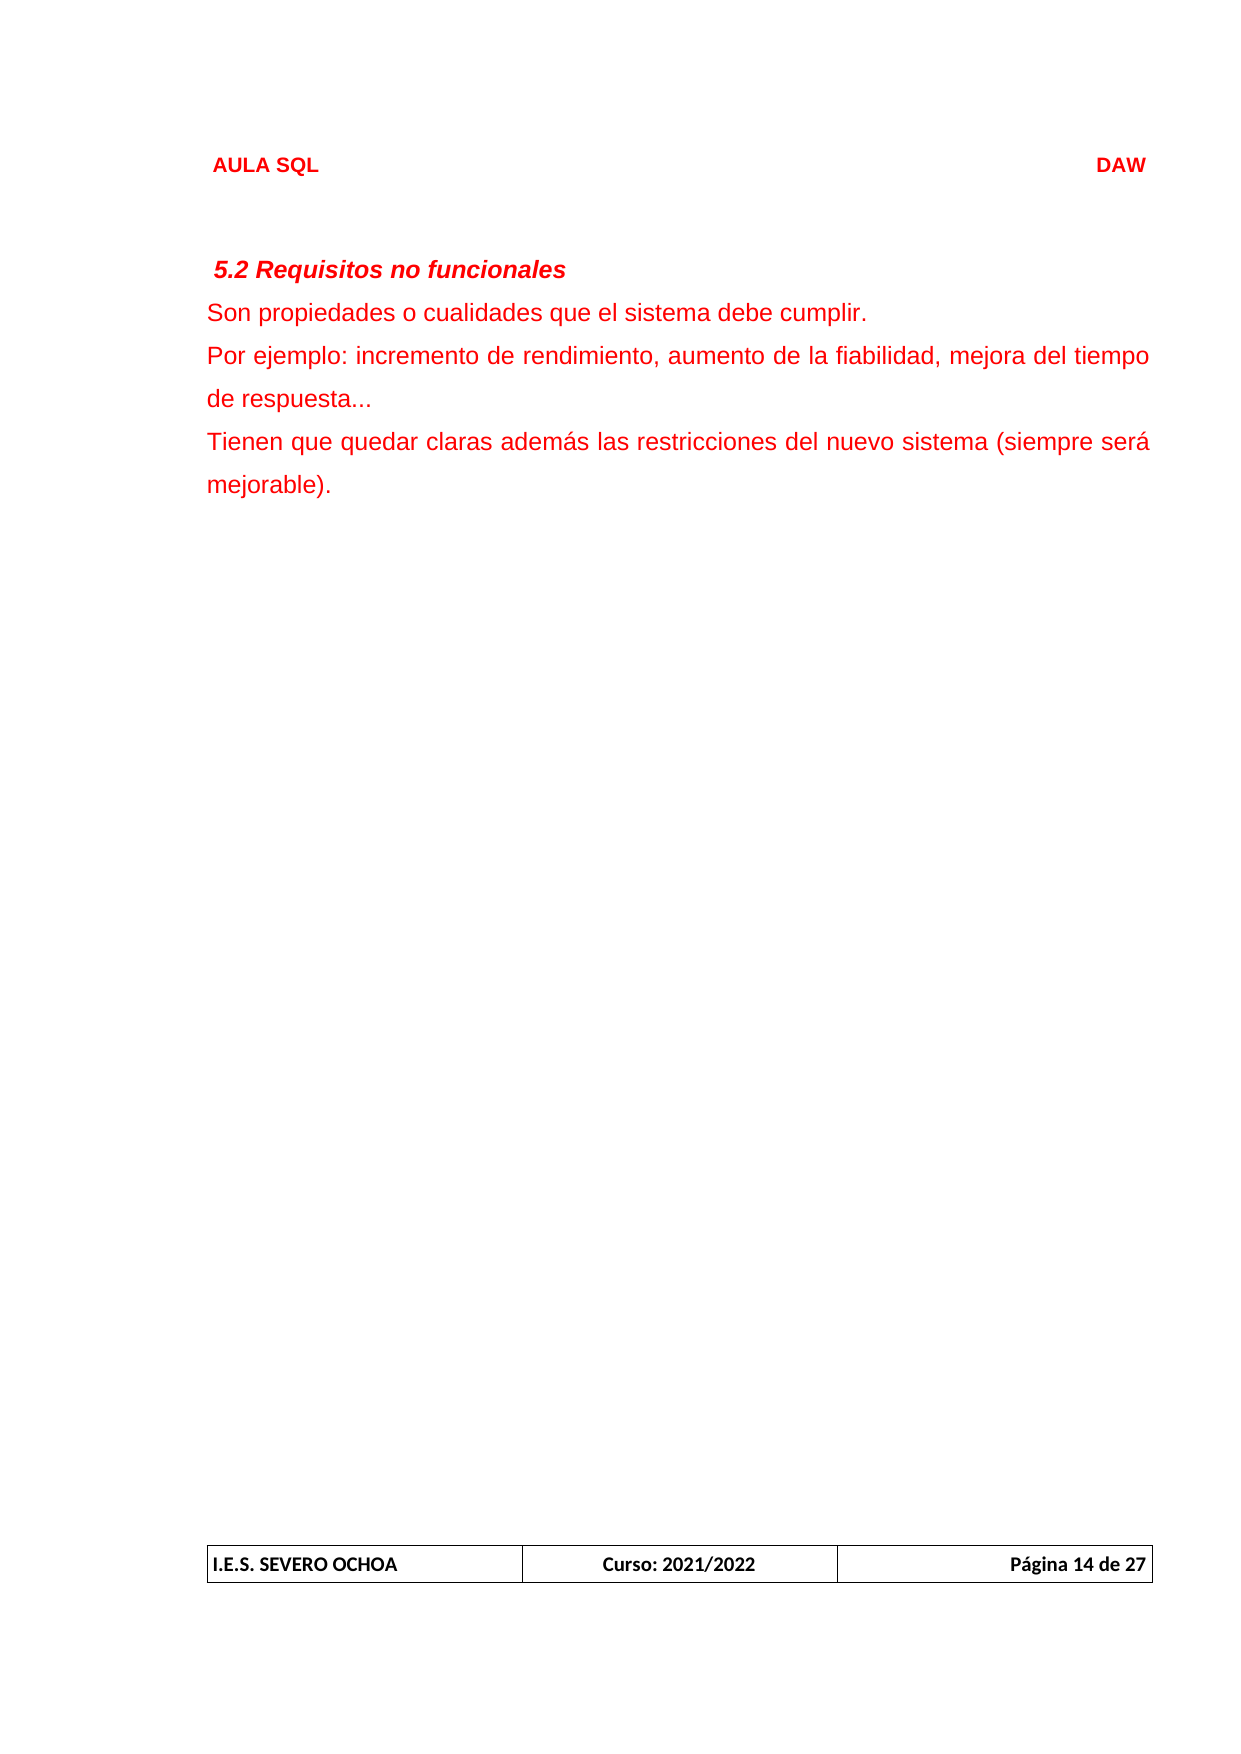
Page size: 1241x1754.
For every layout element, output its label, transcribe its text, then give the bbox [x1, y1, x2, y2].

subtitle Requisitos no funcionales [207, 255, 1152, 284]
list Por ejemplo: incremento de rendimiento, aumento de la fiabilidad, mejora del tiempo de respuesta... [169, 341, 1152, 413]
text Son propiedades o cualidades que el sistema debe cumplir. [207, 298, 1152, 327]
list Tienen que quedar claras además las restricciones del nuevo sistema (siempre será mejorable). [169, 427, 1152, 499]
